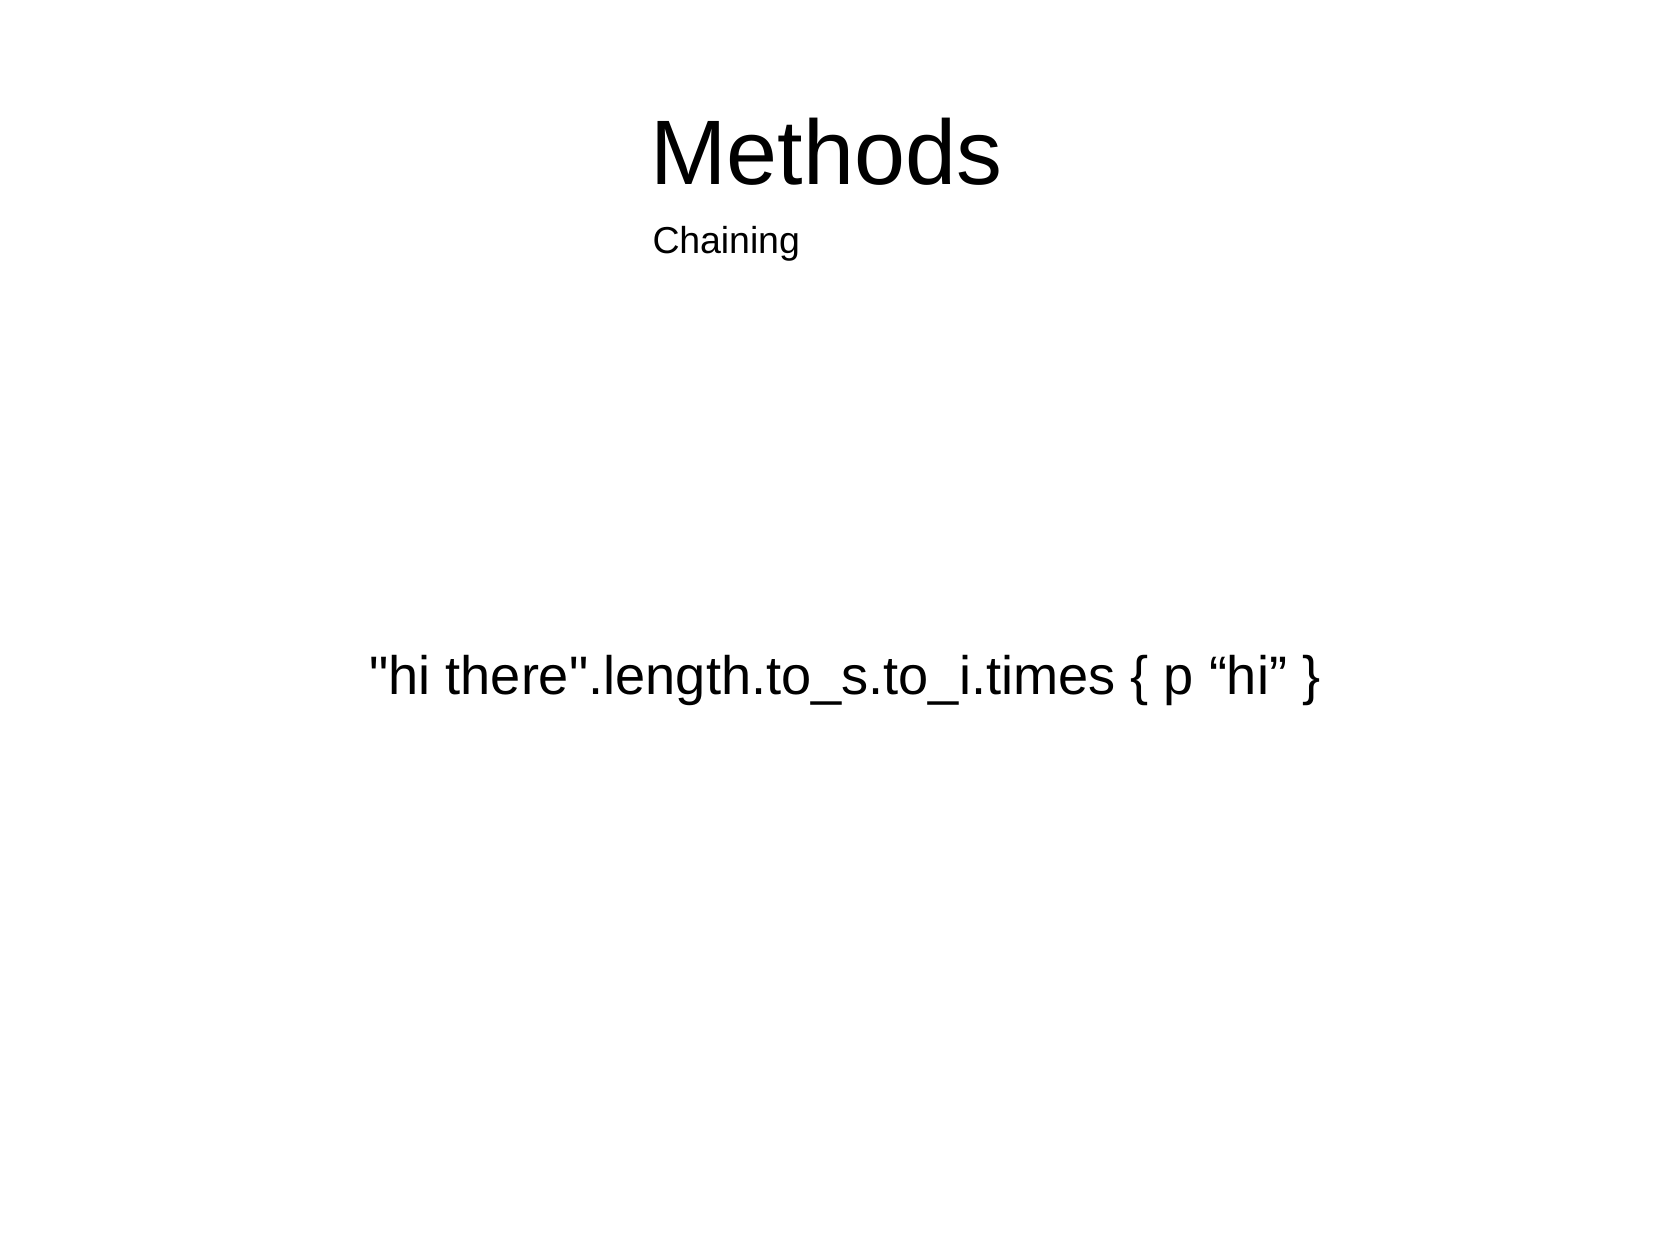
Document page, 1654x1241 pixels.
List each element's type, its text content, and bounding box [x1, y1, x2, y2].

title Methods [82, 49, 1571, 257]
text_box Chaining [637, 212, 993, 284]
text_box "hi there".length.to_s.to_i.times { p “hi” } [354, 637, 1430, 714]
